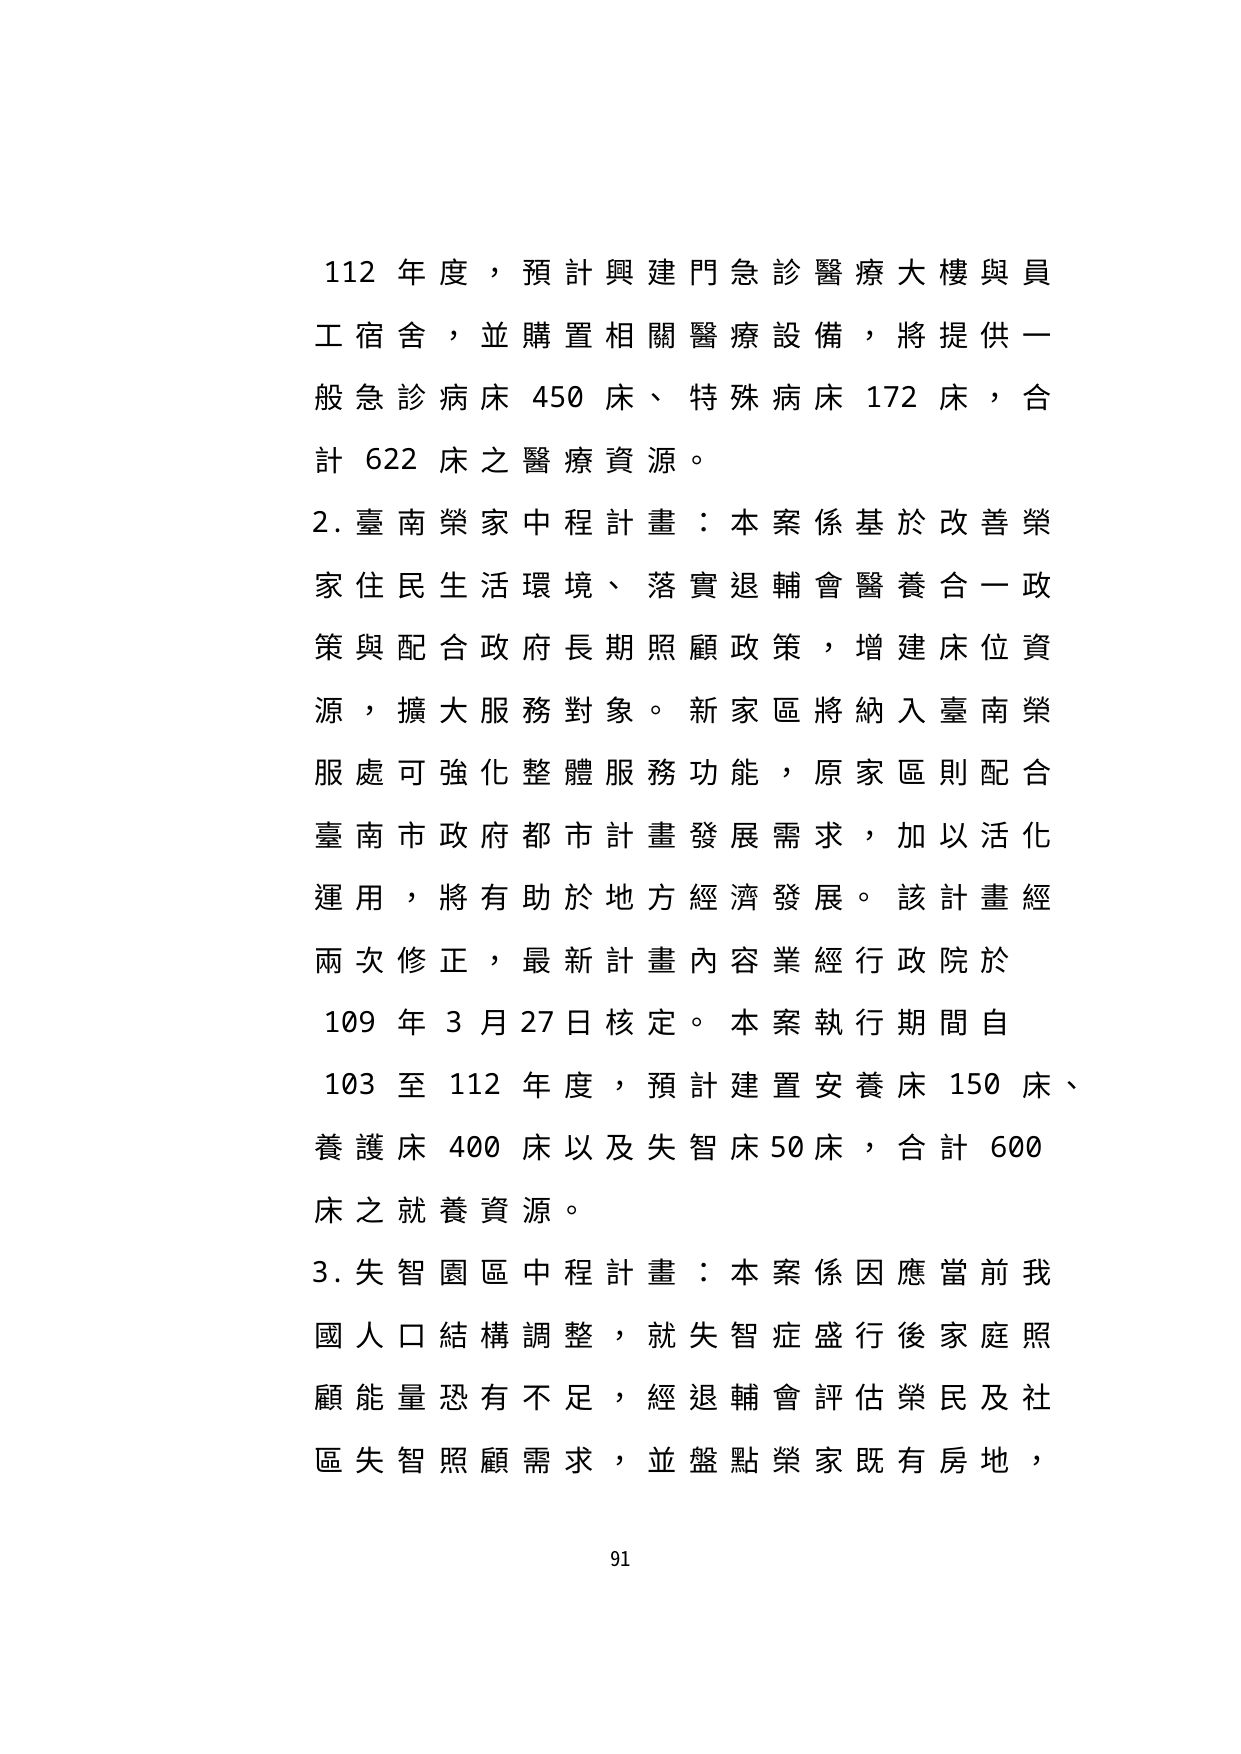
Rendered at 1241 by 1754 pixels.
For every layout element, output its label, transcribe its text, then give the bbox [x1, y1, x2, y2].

text 2.臺南榮家中程計畫：本案係基於改善榮家住民生活環境、落實退輔會醫養合一政策與配合政府長期照顧政策，增建床位資源，擴大服務對象。新家區將納入臺南榮服處可強化整體服務功能，原家區則配合臺南市政府都市計畫發展需求，加以活化運用，將有助於地方經濟發展。該計畫經兩次修正，最新計畫內容業經行政院於109年3月27日核定。本案執行期間自103至112年度，預計建置安養床150床、養護床400床以及失智床50床，合計600床之就養資源。 [279, 479, 1058, 1229]
text 3.失智園區中程計畫：本案係因應當前我國人口結構調整，就失智症盛行後家庭照顧能量恐有不足，經退輔會評估榮民及社區失智照顧需求，並盤點榮家既有房地， [279, 1229, 1058, 1479]
text 112年度，預計興建門急診醫療大樓與員工宿舍，並購置相關醫療設備，將提供一般急診病床450床、特殊病床172床，合計622床之醫療資源。 [279, 229, 1058, 479]
